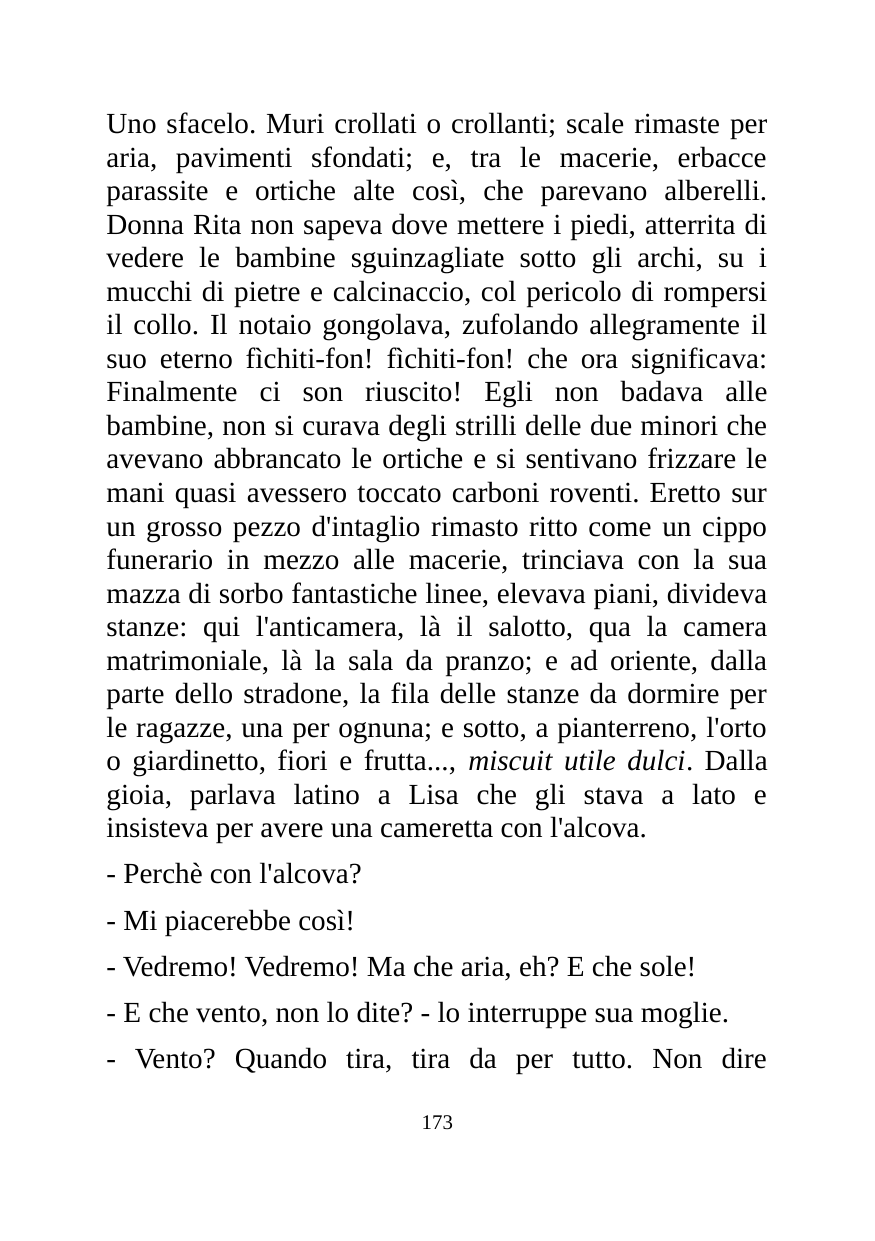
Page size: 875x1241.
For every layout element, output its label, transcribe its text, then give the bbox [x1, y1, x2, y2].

text Uno sfacelo. Muri crollati o crollanti; scale rimaste per aria, pavimenti sfondati; e, tra le macerie, erbacce parassite e ortiche alte così, che parevano alberelli. Donna Rita non sapeva dove mettere i piedi, atterrita di vedere le bambine sguinzagliate sotto gli archi, su i mucchi di pietre e calcinaccio, col pericolo di rompersi il collo. Il notaio gongolava, zufolando allegramente il suo eterno fìchiti-fon! fìchiti-fon! che ora significava: Finalmente ci son riuscito! Egli non badava alle bambine, non si curava degli strilli delle due minori che avevano abbrancato le ortiche e si sentivano frizzare le mani quasi avessero toccato carboni roventi. Eretto sur un grosso pezzo d'intaglio rimasto ritto come un cippo funerario in mezzo alle macerie, trinciava con la sua mazza di sorbo fantastiche linee, elevava piani, divideva stanze: qui l'anticamera, là il salotto, qua la camera matrimoniale, là la sala da pranzo; e ad oriente, dalla parte dello stradone, la fila delle stanze da dormire per le ragazze, una per ognuna; e sotto, a pianterreno, l'orto o giardinetto, fiori e frutta..., miscuit utile dulci. Dalla gioia, parlava latino a Lisa che gli stava a lato e insisteva per avere una cameretta con l'alcova. [106, 106, 768, 844]
text - Vedremo! Vedremo! Ma che aria, eh? E che sole! [106, 949, 768, 982]
text - E che vento, non lo dite? - lo interruppe sua moglie. [106, 995, 768, 1028]
text - Mi piacerebbe così! [106, 903, 768, 936]
text - Vento? Quando tira, tira da per tutto. Non dire [106, 1041, 768, 1074]
text - Perchè con l'alcova? [106, 857, 768, 890]
